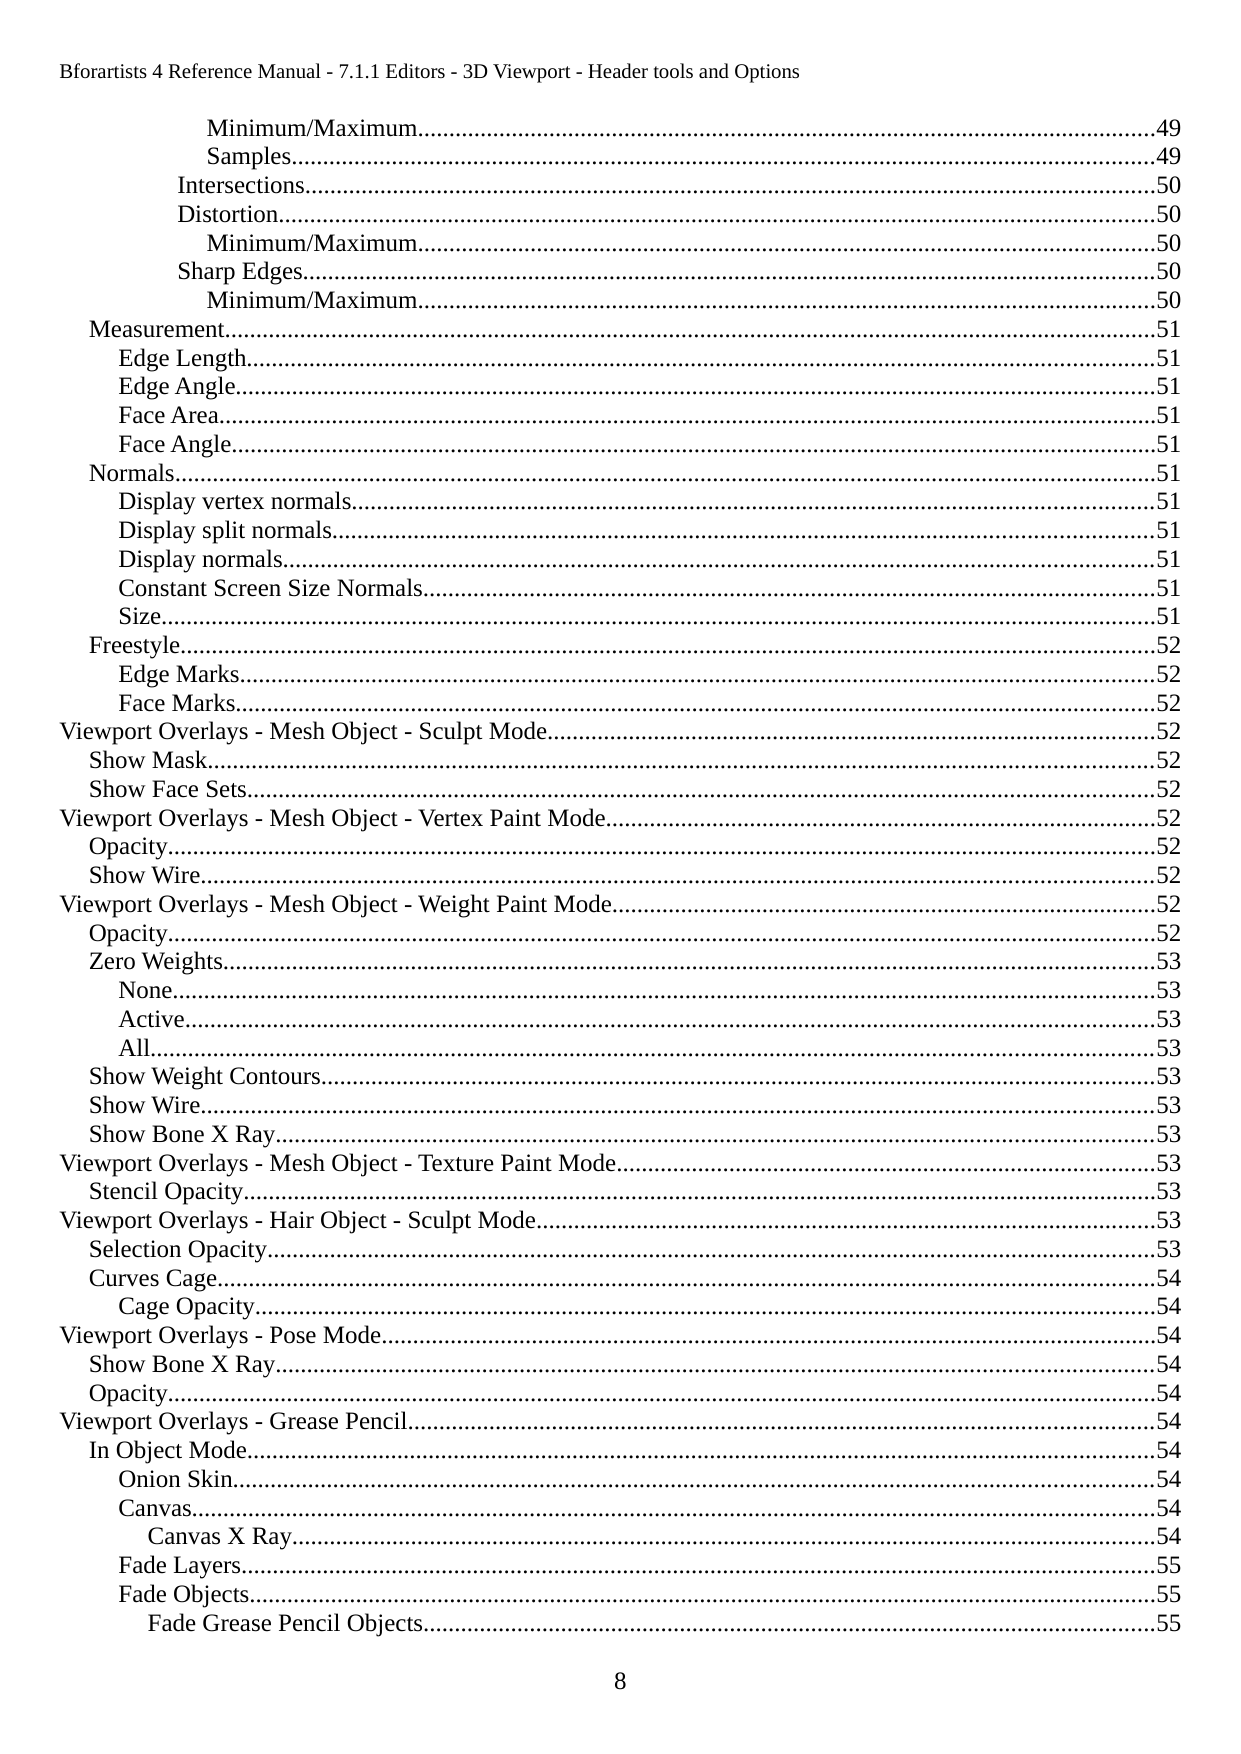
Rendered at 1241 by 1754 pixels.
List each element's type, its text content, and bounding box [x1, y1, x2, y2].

text Size 51 [118, 601, 1181, 630]
text Viewport Overlays - Pose Mode 54 [59, 1320, 1181, 1349]
text Viewport Overlays - Mesh Object - Vertex Paint Mode 52 [59, 803, 1181, 831]
text Edge Marks 52 [118, 659, 1181, 688]
text Normals 51 [88, 458, 1181, 486]
text Measurement 51 [88, 314, 1181, 343]
text Intersections 50 [177, 170, 1181, 199]
text Fade Layers 55 [118, 1550, 1181, 1579]
text Viewport Overlays - Grease Pencil 54 [59, 1406, 1181, 1435]
text Active 53 [118, 1004, 1181, 1033]
text Show Wire 52 [88, 860, 1181, 889]
text Zero Weights 53 [88, 946, 1181, 975]
text Canvas X Ray 54 [147, 1521, 1181, 1550]
text Opacity 54 [88, 1378, 1181, 1406]
text Face Marks 52 [118, 688, 1181, 716]
text Cage Opacity 54 [118, 1291, 1181, 1320]
text None 53 [118, 975, 1181, 1004]
text Samples 49 [206, 141, 1181, 170]
text Selection Opacity 53 [88, 1234, 1181, 1263]
text Show Weight Contours 53 [88, 1061, 1181, 1090]
text Minimum/Maximum 49 [206, 113, 1181, 141]
text Edge Length 51 [118, 343, 1181, 371]
text Canvas 54 [118, 1493, 1181, 1521]
text Freestyle 52 [88, 630, 1181, 659]
text Viewport Overlays - Hair Object - Sculpt Mode 53 [59, 1205, 1181, 1234]
text Face Area 51 [118, 400, 1181, 429]
text Show Bone X Ray 54 [88, 1349, 1181, 1378]
text Minimum/Maximum 50 [206, 228, 1181, 256]
text Viewport Overlays - Mesh Object - Sculpt Mode 52 [59, 716, 1181, 745]
text Viewport Overlays - Mesh Object - Texture Paint Mode 53 [59, 1148, 1181, 1176]
text Viewport Overlays - Mesh Object - Weight Paint Mode 52 [59, 889, 1181, 918]
text Display split normals 51 [118, 515, 1181, 544]
text In Object Mode 54 [88, 1435, 1181, 1464]
text Stencil Opacity 53 [88, 1176, 1181, 1205]
text Show Wire 53 [88, 1090, 1181, 1119]
text Show Bone X Ray 53 [88, 1119, 1181, 1148]
text Fade Grease Pencil Objects 55 [147, 1608, 1181, 1636]
text Face Angle 51 [118, 429, 1181, 458]
text Display vertex normals 51 [118, 486, 1181, 515]
text Opacity 52 [88, 831, 1181, 860]
text Show Face Sets 52 [88, 774, 1181, 803]
text Display normals 51 [118, 544, 1181, 573]
text Sharp Edges 50 [177, 256, 1181, 285]
text Fade Objects 55 [118, 1579, 1181, 1608]
text Distortion 50 [177, 199, 1181, 228]
text Constant Screen Size Normals 51 [118, 573, 1181, 601]
text Opacity 52 [88, 918, 1181, 946]
text All 53 [118, 1033, 1181, 1061]
text Edge Angle 51 [118, 371, 1181, 400]
text Curves Cage 54 [88, 1263, 1181, 1291]
text Minimum/Maximum 50 [206, 285, 1181, 314]
text Onion Skin 54 [118, 1464, 1181, 1493]
text Show Mask 52 [88, 745, 1181, 774]
